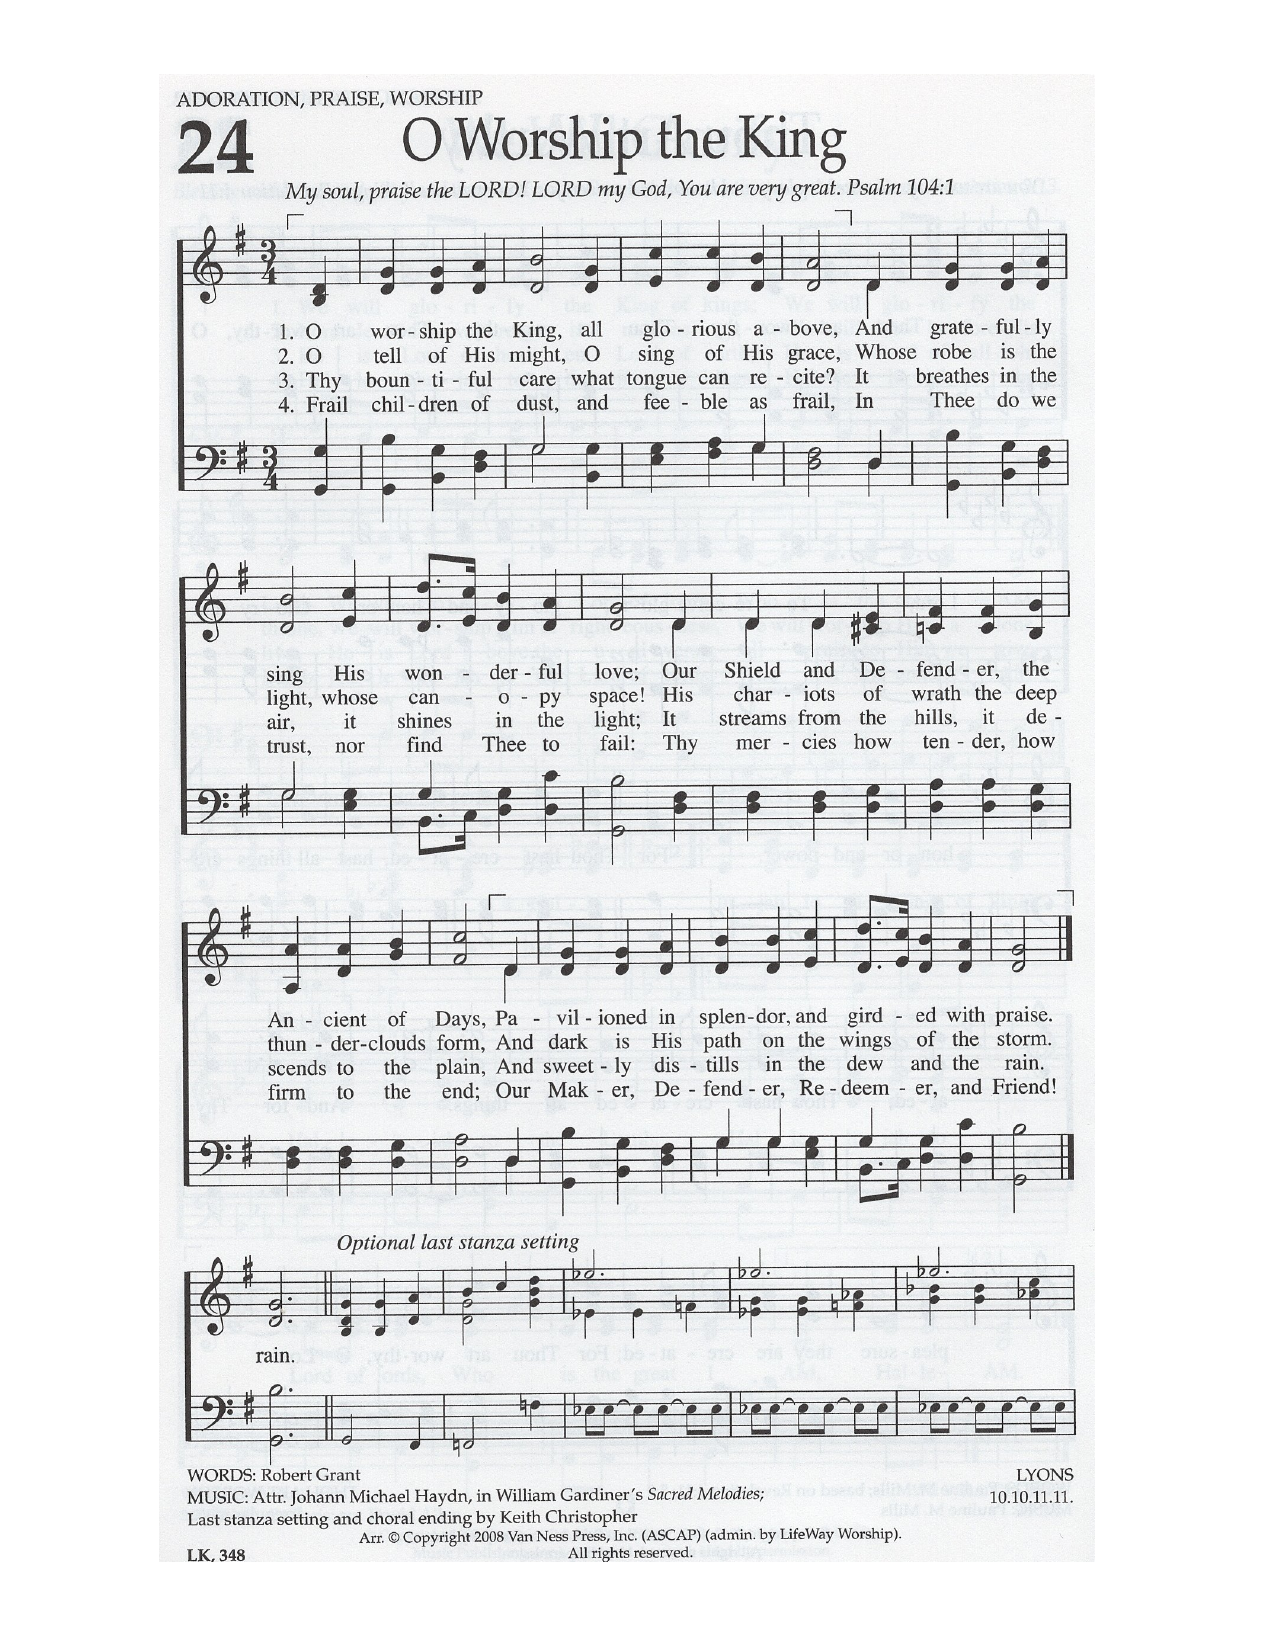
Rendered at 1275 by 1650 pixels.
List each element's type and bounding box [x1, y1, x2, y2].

picture [875, 925, 1095, 1562]
